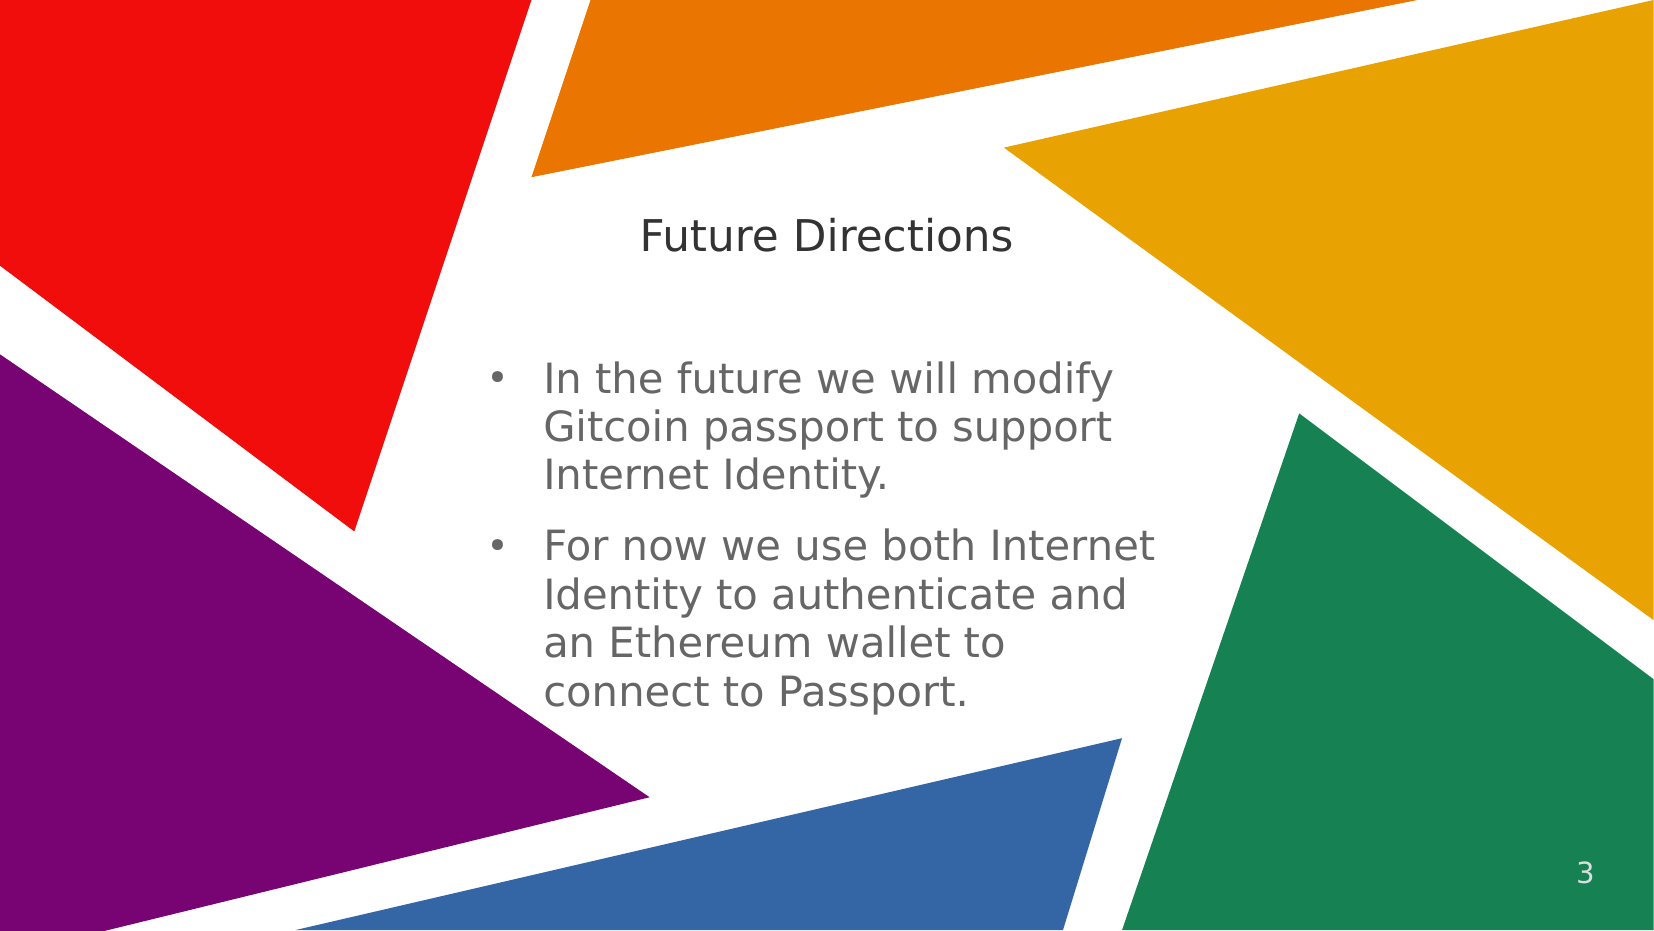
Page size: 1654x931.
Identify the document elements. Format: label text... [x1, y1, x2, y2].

title Future Directions [472, 147, 1182, 325]
list In the future we will modify Gitcoin passport to support Internet Identity. For now we use both Internet Identity to authenticate and an Ethereum wallet to connect to Passport. [472, 354, 1182, 768]
